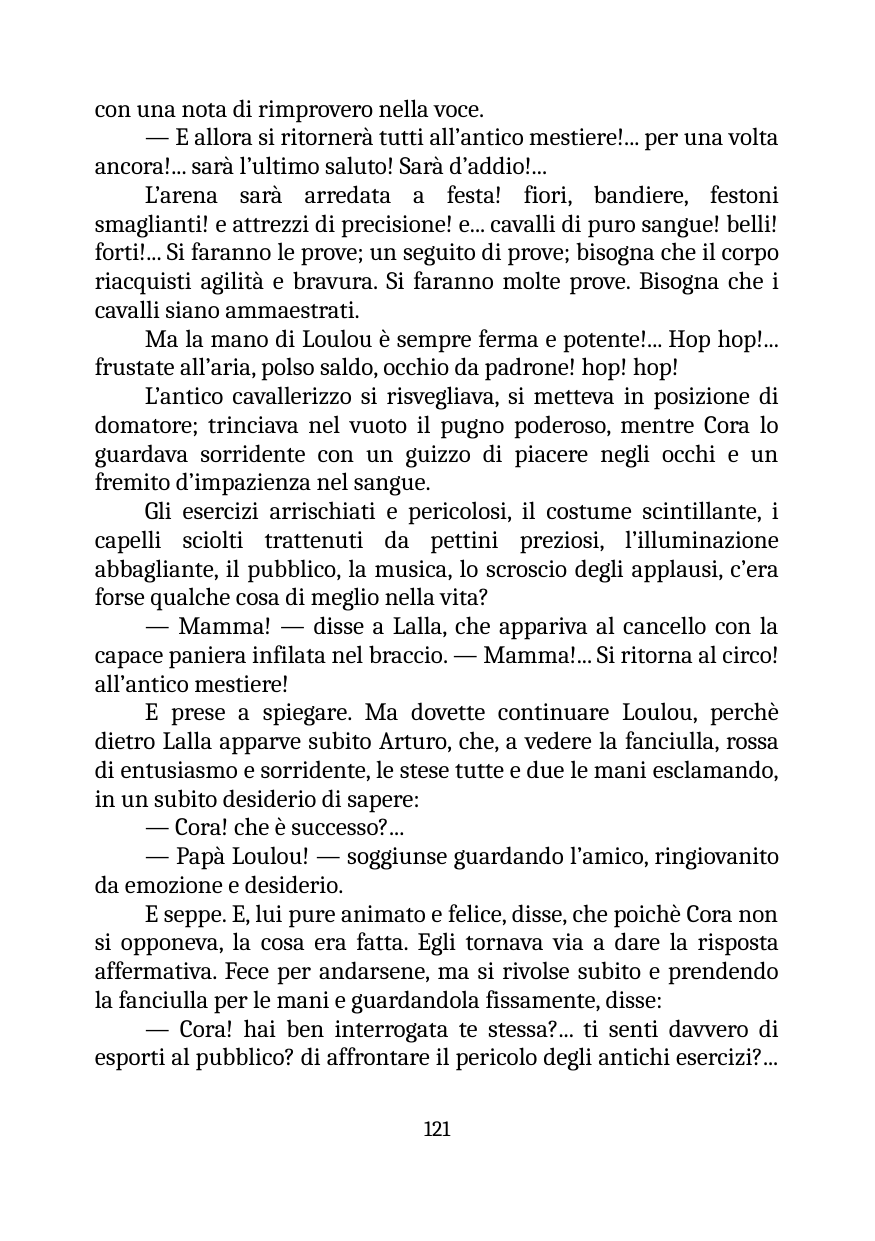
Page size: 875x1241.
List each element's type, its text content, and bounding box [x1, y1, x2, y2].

text Gli esercizi arrischiati e pericolosi, il costume scintillante, i capelli sciolti trattenuti da pettini preziosi, l’illuminazione abbagliante, il pubblico, la musica, lo scroscio degli applausi, c’era forse qualche cosa di meglio nella vita? [94, 497, 779, 612]
text — Cora! hai ben interrogata te stessa?... ti senti davvero di esporti al pubblico? di affrontare il pericolo degli antichi esercizi?... [94, 1014, 779, 1072]
text — E allora si ritornerà tutti all’antico mestiere!... per una volta ancora!... sarà l’ultimo saluto! Sarà d’addio!... [94, 123, 779, 181]
text Ma la mano di Loulou è sempre ferma e potente!... Hop hop!... frustate all’aria, polso saldo, occhio da padrone! hop! hop! [94, 324, 779, 382]
text E prese a spiegare. Ma dovette continuare Loulou, perchè dietro Lalla apparve subito Arturo, che, a vedere la fanciulla, rossa di entusiasmo e sorridente, le stese tutte e due le mani esclamando, in un subito desiderio di sapere: [94, 698, 779, 813]
text L’antico cavallerizzo si risvegliava, si metteva in posizione di domatore; trinciava nel vuoto il pugno poderoso, mentre Cora lo guardava sorridente con un guizzo di piacere negli occhi e un fremito d’impazienza nel sangue. [94, 382, 779, 497]
text con una nota di rimprovero nella voce. [94, 94, 779, 123]
text — Cora! che è successo?... [94, 813, 779, 842]
text — Papà Loulou! — soggiunse guardando l’amico, ringiovanito da emozione e desiderio. [94, 842, 779, 899]
text — Mamma! — disse a Lalla, che appariva al cancello con la capace paniera infilata nel braccio. — Mamma!... Si ritorna al circo! all’antico mestiere! [94, 612, 779, 698]
text L’arena sarà arredata a festa! fiori, bandiere, festoni smaglianti! e attrezzi di precisione! e... cavalli di puro sangue! belli! forti!... Si faranno le prove; un seguito di prove; bisogna che il corpo riacquisti agilità e bravura. Si faranno molte prove. Bisogna che i cavalli siano ammaestrati. [94, 181, 779, 324]
text E seppe. E, lui pure animato e felice, disse, che poichè Cora non si opponeva, la cosa era fatta. Egli tornava via a dare la risposta affermativa. Fece per andarsene, ma si rivolse subito e prendendo la fanciulla per le mani e guardandola fissamente, disse: [94, 899, 779, 1014]
